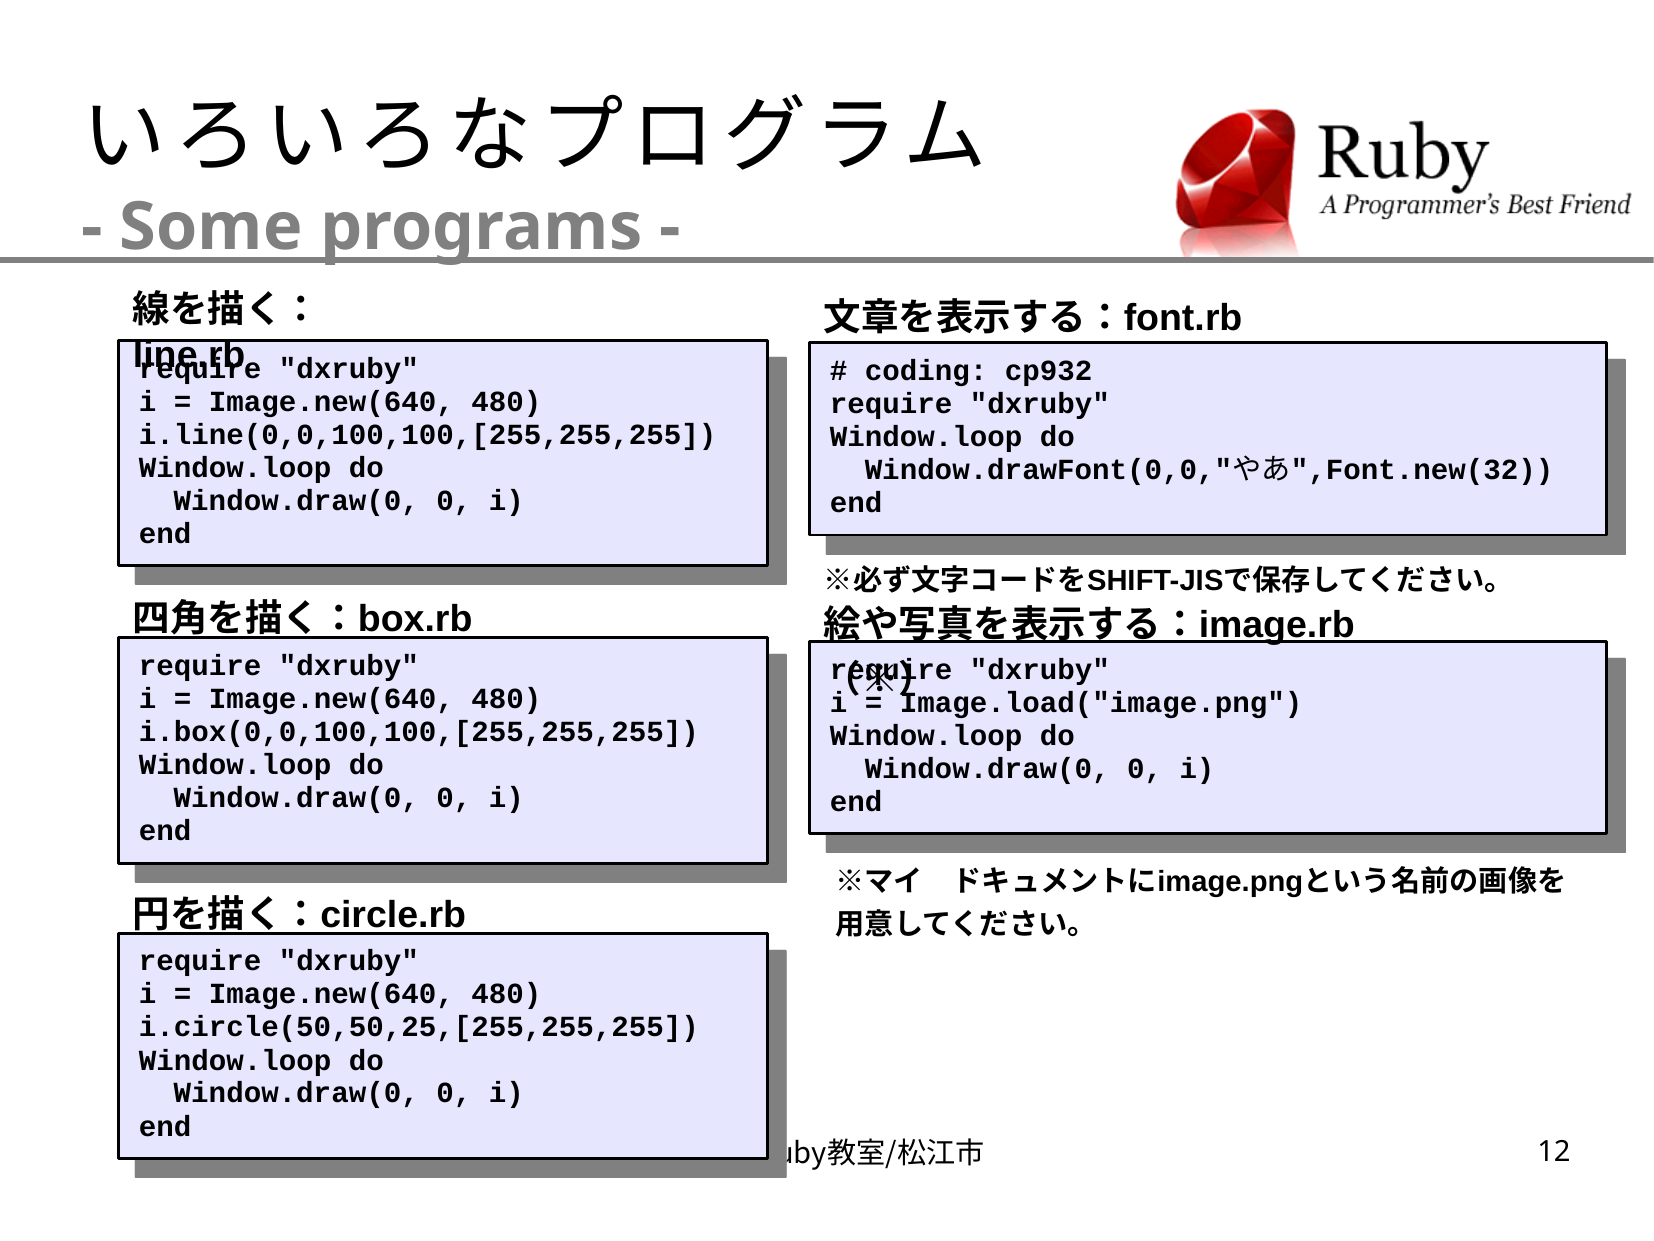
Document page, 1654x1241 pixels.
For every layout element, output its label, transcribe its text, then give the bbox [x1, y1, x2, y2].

text_box 線を描く：line.rb [118, 271, 443, 329]
title いろいろなプログラム [82, 49, 1152, 171]
picture [1160, 82, 1654, 257]
text_box 円を描く：circle.rb [118, 876, 502, 934]
text_box ※必ず文字コードをSHIFT-JISで保存してください。 [809, 549, 1577, 597]
text_box require "dxruby" i = Image.load("image.png") Window.loop do Window.draw(0, 0, i) end [809, 641, 1607, 834]
text_box - Some programs - [66, 171, 1152, 268]
text_box # coding: cp932 require "dxruby" Window.loop do Window.drawFont(0,0,"やあ",Font.new(32)) end [809, 342, 1607, 535]
text_box require "dxruby" i = Image.new(640, 480) i.line(0,0,100,100,[255,255,255]) Window.loop do Window.draw(0, 0, i) end [118, 340, 768, 566]
text_box require "dxruby" i = Image.new(640, 480) i.box(0,0,100,100,[255,255,255]) Window.loop do Window.draw(0, 0, i) end [118, 637, 768, 864]
text_box require "dxruby" i = Image.new(640, 480) i.circle(50,50,25,[255,255,255]) Window.loop do Window.draw(0, 0, i) end [118, 933, 768, 1159]
text_box 絵や写真を表示する：image.rb（※） [809, 597, 1430, 644]
text_box 四角を描く：box.rb [118, 580, 650, 638]
text_box 文章を表示する：font.rb [809, 279, 1441, 337]
text_box ※マイ ドキュメントにimage.pngという名前の画像を用意してください。 [820, 850, 1589, 928]
